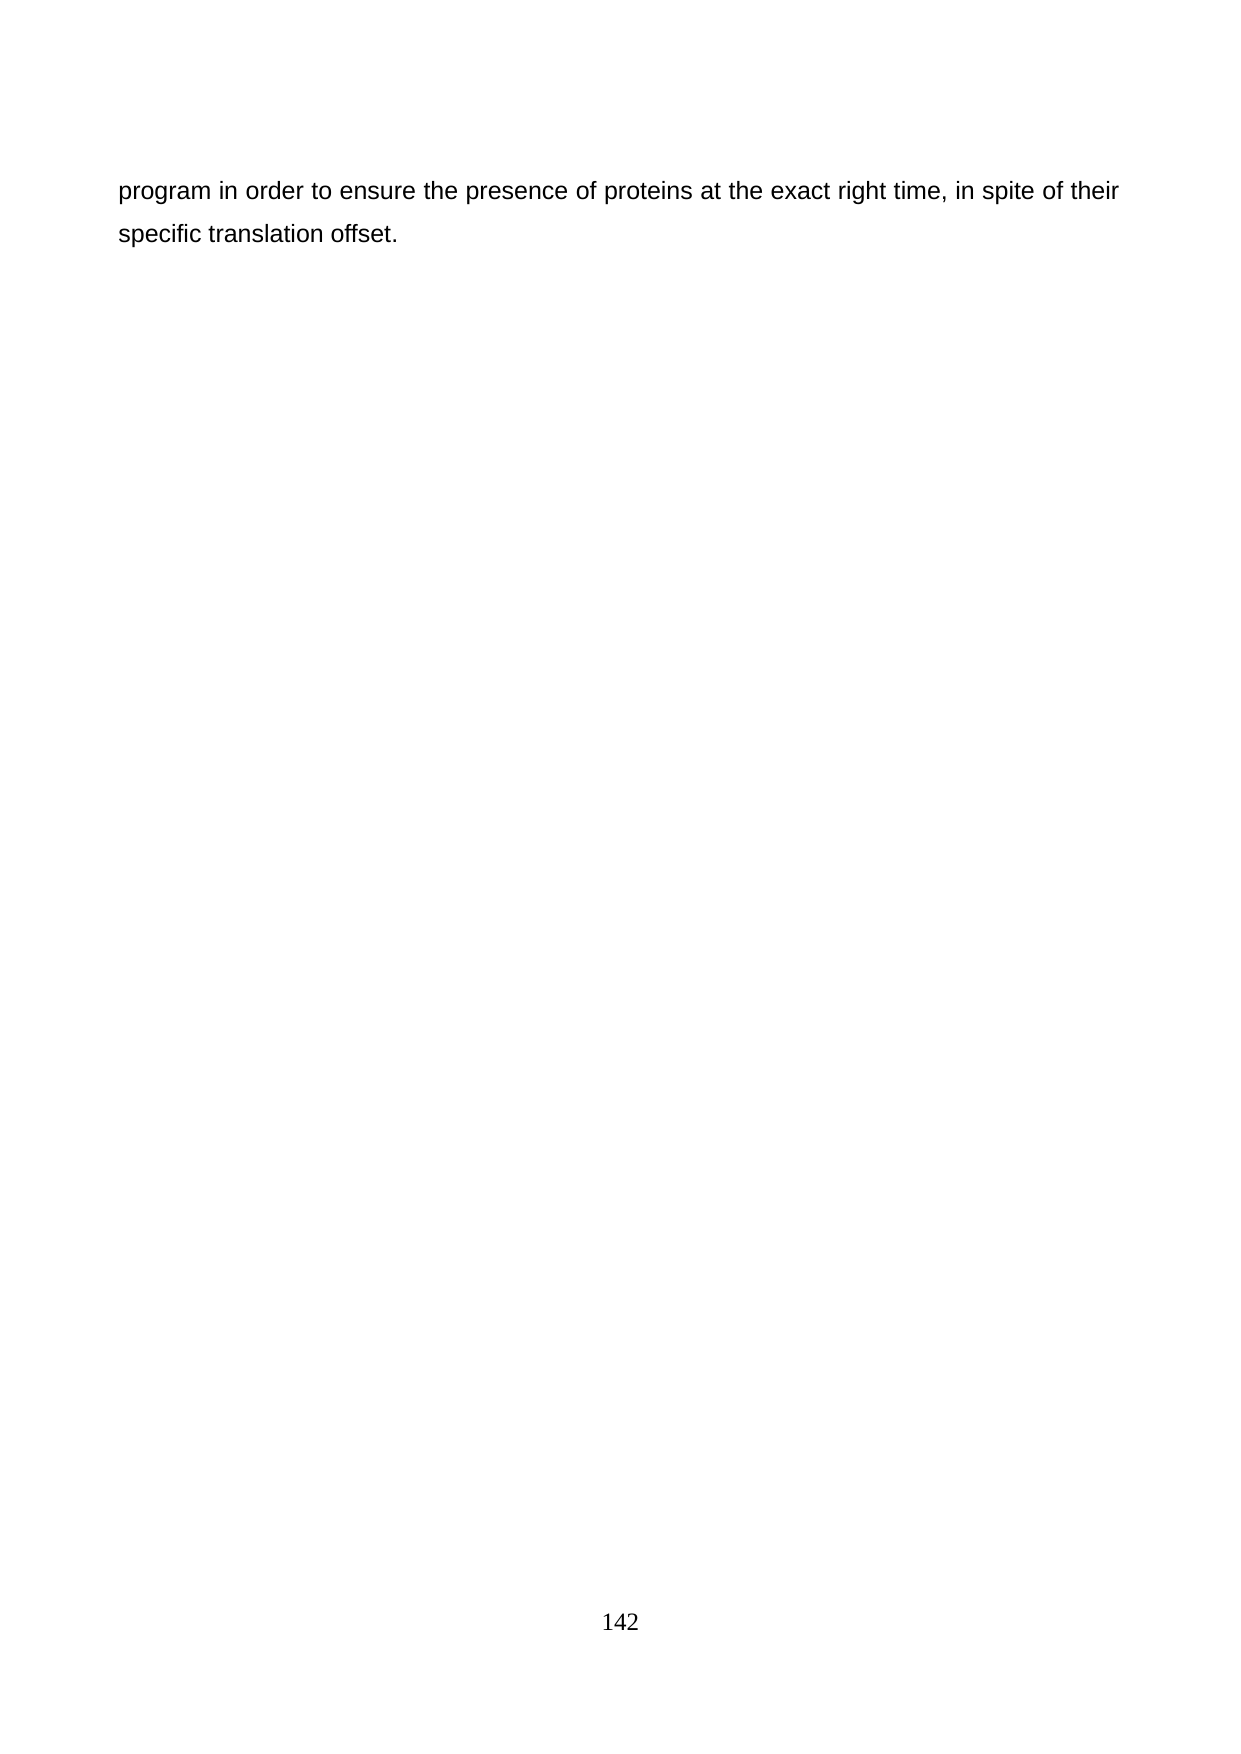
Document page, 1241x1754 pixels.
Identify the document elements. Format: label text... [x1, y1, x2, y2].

text program in order to ensure the presence of proteins at the exact right time, in spite of their specific translation offset. [118, 176, 1122, 248]
